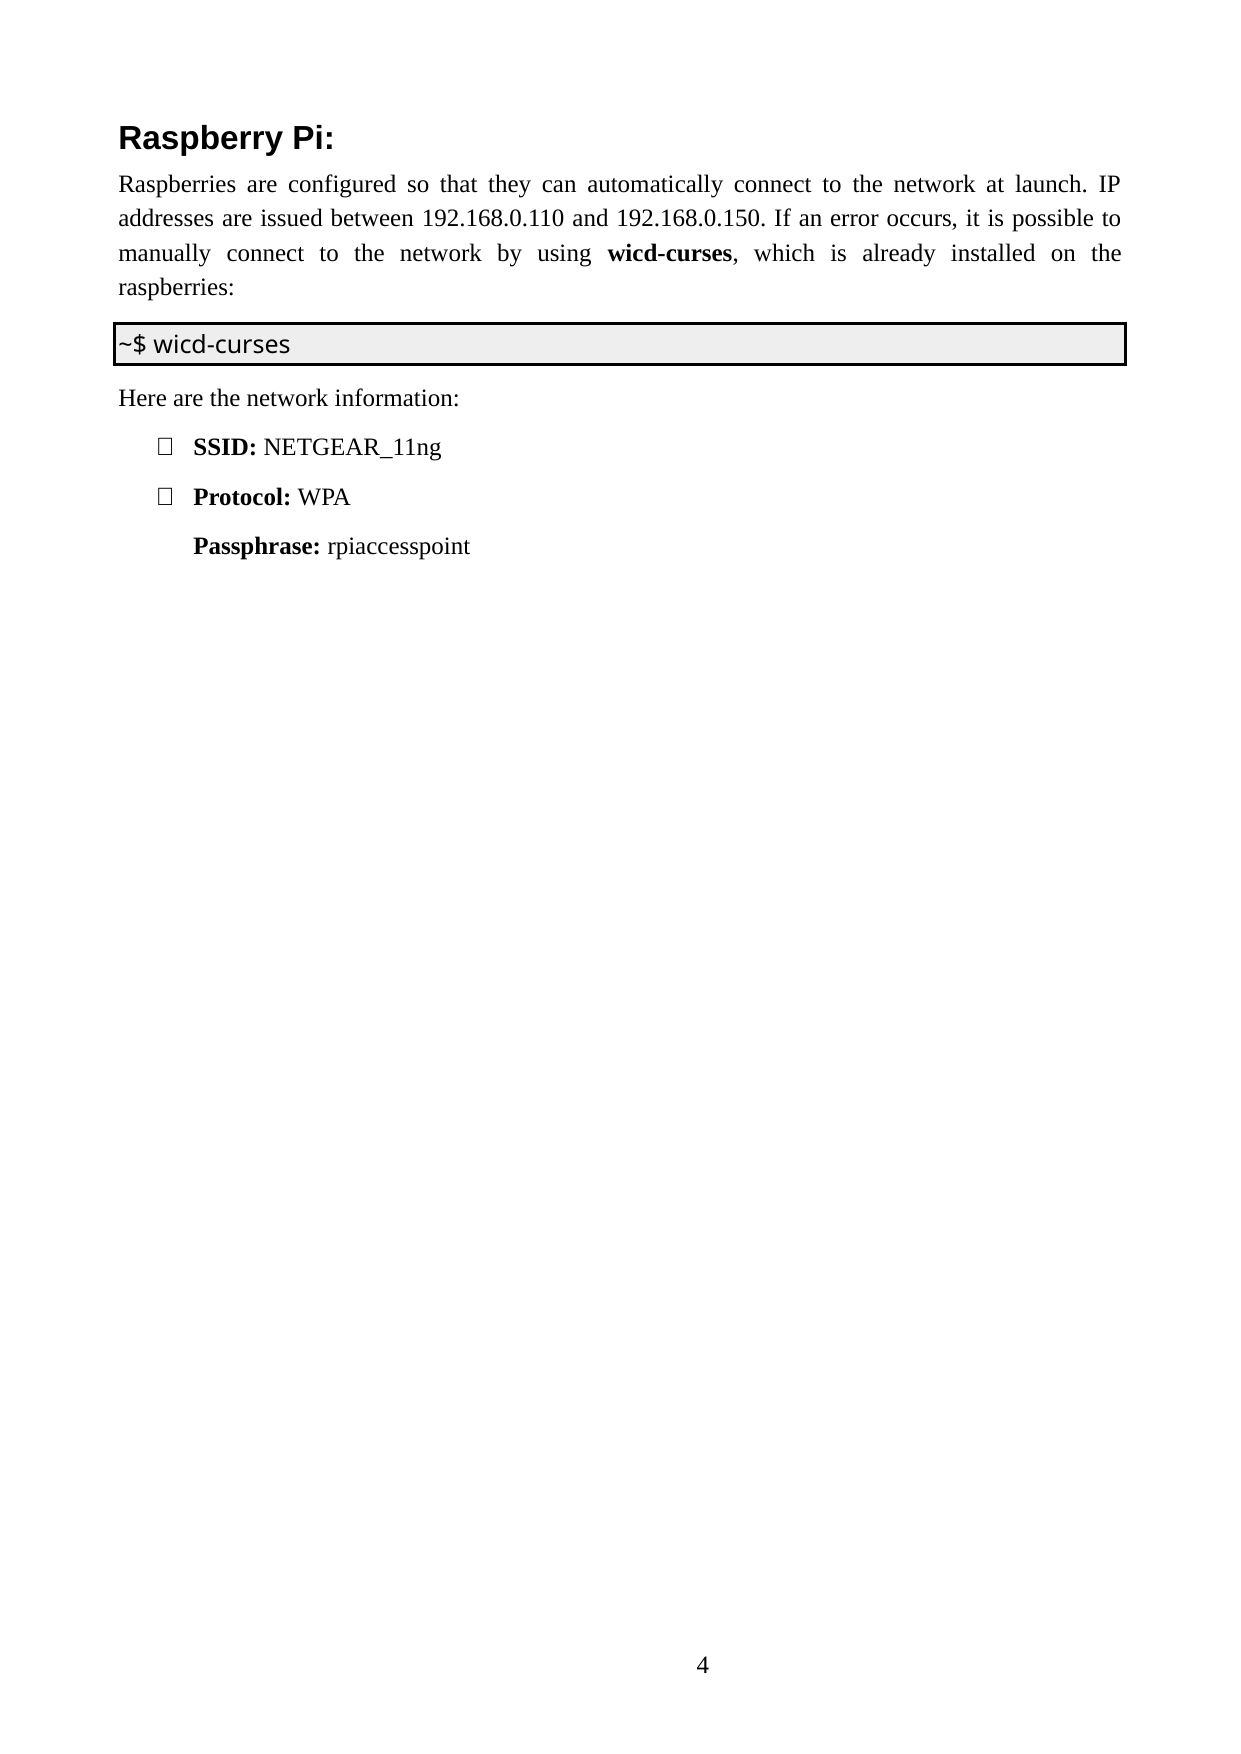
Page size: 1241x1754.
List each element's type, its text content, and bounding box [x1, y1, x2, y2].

text ~$ wicd-curses [116, 325, 1124, 363]
list Protocol: WPA [156, 482, 1122, 510]
subtitle Raspberry Pi: [118, 118, 1122, 157]
text Here are the network information: [118, 383, 1122, 412]
text Raspberries are configured so that they can automatically connect to the network at launch. IP addresses are issued between 192.168.0.110 and 192.168.0.150. If an error occurs, it is possible to manually connect to the network by using wicd-curses, which is already installed on the raspberries: [118, 169, 1122, 301]
list SSID: NETGEAR_11ng [156, 432, 1122, 461]
text Passphrase: rpiaccesspoint [118, 531, 1122, 559]
